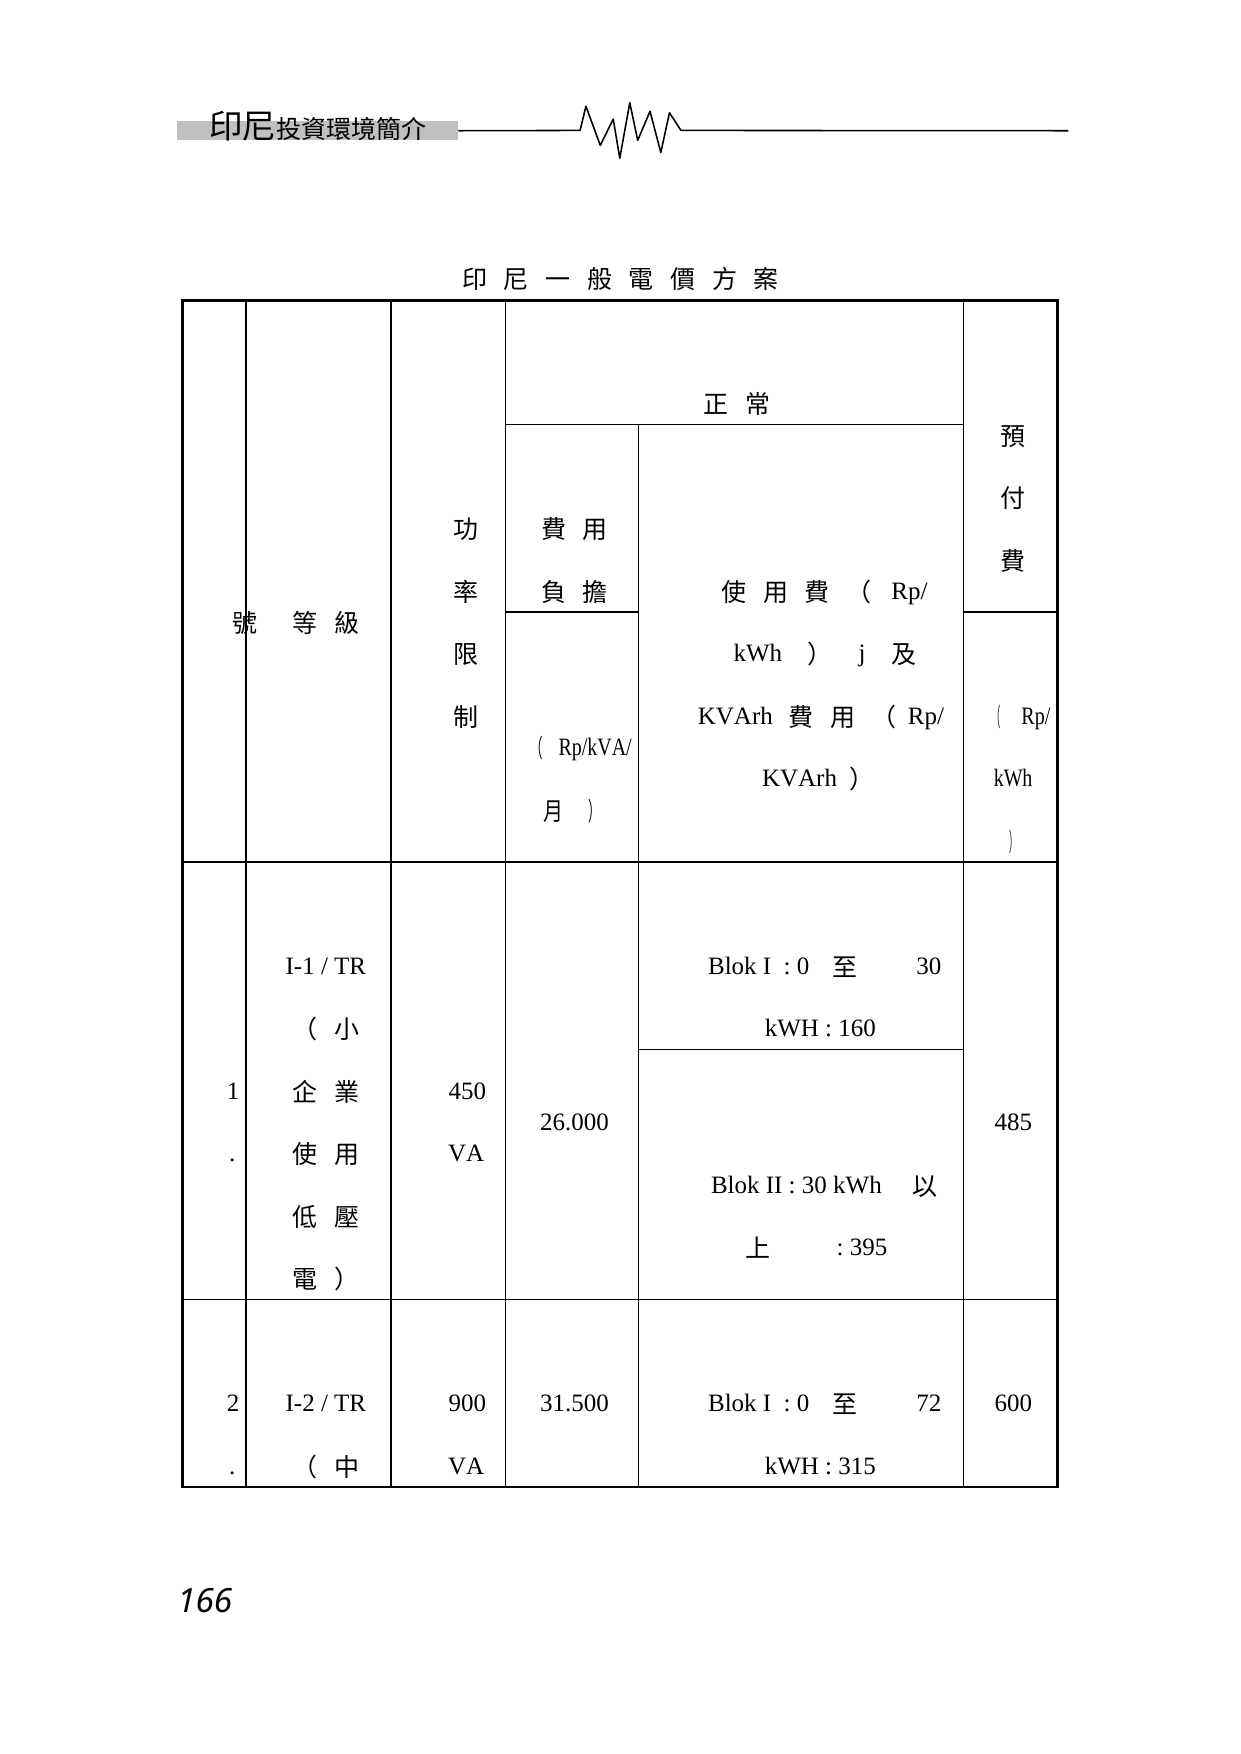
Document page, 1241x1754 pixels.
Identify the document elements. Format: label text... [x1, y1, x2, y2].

table_cell Blok II : 30 kWh 以上 : 395 [639, 1050, 963, 1299]
table_cell 900 VA [392, 1300, 505, 1486]
table_cell Blok I : 0 至 30 kWH : 160 [639, 863, 963, 1049]
table_cell （Rp/kVA/月） [506, 613, 638, 861]
table_header 預付費 [964, 302, 1056, 611]
table_cell 600 [964, 1300, 1056, 1486]
table_cell 費用負擔 [506, 425, 638, 611]
table_header 功率限制 [392, 302, 505, 861]
table_cell 31.500 [506, 1300, 638, 1486]
table_cell I-2 / TR （中 [247, 1300, 390, 1486]
text 印尼一般電價方案 [183, 236, 1058, 299]
table_cell I-1 / TR （小企業使用低壓電） [247, 863, 390, 1299]
table_cell （Rp/kWh） [964, 613, 1056, 861]
table_cell 26.000 [506, 863, 638, 1299]
table_cell 使用費（Rp/kWh）j及KVArh 費用（Rp/ KVArh） [639, 425, 963, 861]
table_cell 2. [184, 1300, 245, 1486]
table_header 號 [184, 302, 245, 861]
table_cell 450 VA [392, 863, 505, 1299]
table_cell Blok I : 0 至 72 kWH : 315 [639, 1300, 963, 1486]
table_header 等級 [247, 302, 390, 861]
table_header 正常 [506, 302, 963, 424]
table_cell 485 [964, 863, 1056, 1299]
table_cell 1. [184, 863, 245, 1299]
